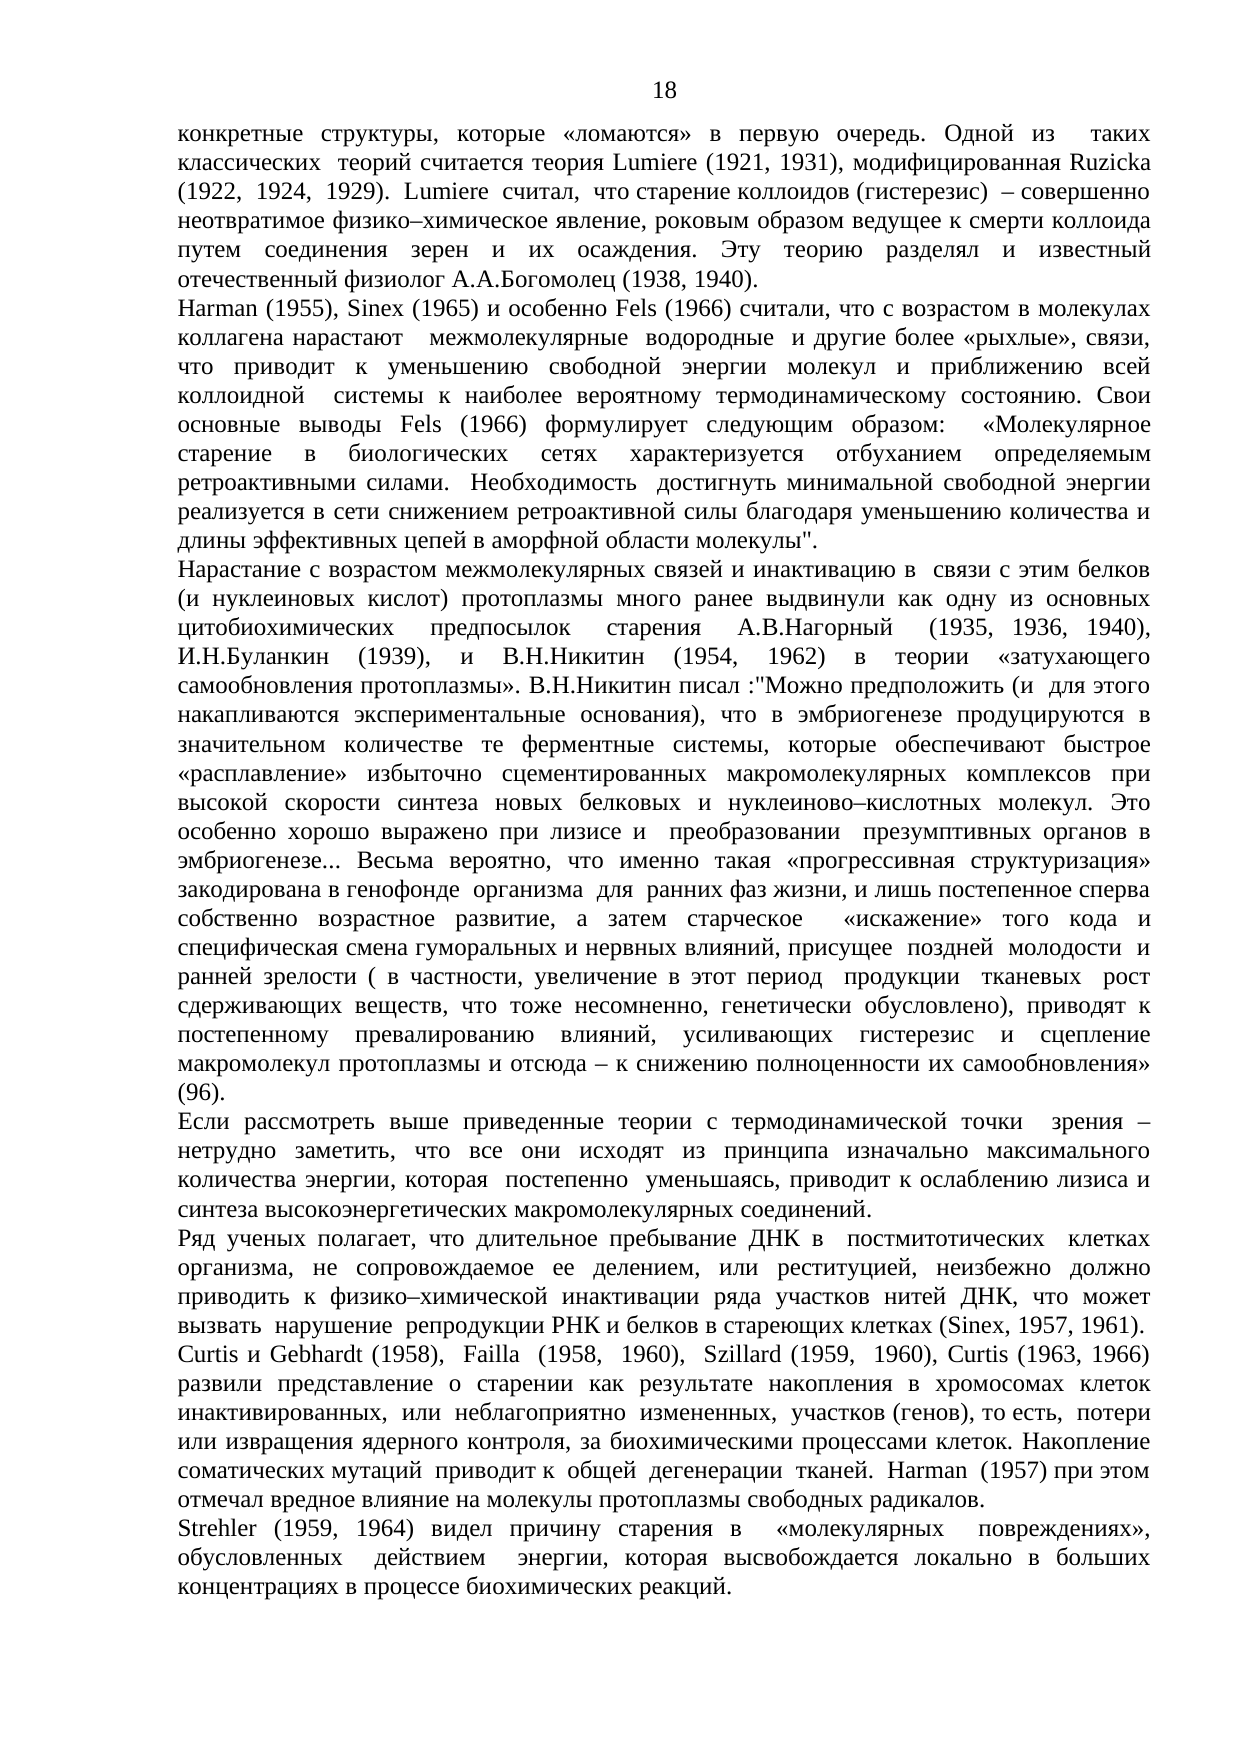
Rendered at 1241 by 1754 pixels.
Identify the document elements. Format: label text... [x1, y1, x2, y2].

text Curtis и Gebhardt (1958), Failla (1958, 1960), Szillard (1959, 1960), Curtis (1963, 1966) развили представление о старении как результате накопления в хромосомах клеток инактивированных, или неблагоприятно измененных, участков (генов), то есть, потери или извращения ядерного контроля, за биохимическими процессами клеток. Накопление соматических мутаций приводит к общей дегенерации тканей. Harman (1957) при этом отмечал вредное влияние на молекулы протоплазмы свободных радикалов. [177, 1339, 1152, 1513]
text Strehler (1959, 1964) видел причину старения в «молекулярных повреждениях», обусловленных действием энергии, которая высвобождается локально в больших концентрациях в процессе биохимических реакций. [177, 1513, 1152, 1600]
text Ряд ученых полагает, что длительное пребывание ДНК в постмитотических клетках организма, не сопровождаемое ее делением, или реституцией, неизбежно должно приводить к физико–химической инактивации ряда участков нитей ДНК, что может вызвать нарушение репродукции РНК и белков в стареющих клетках (Sinex, 1957, 1961). [177, 1222, 1152, 1339]
text Нарастание с возрастом межмолекулярных связей и инактивацию в связи с этим белков (и нуклеиновых кислот) протоплазмы много ранее выдвинули как одну из основных цитобиохимических предпосылок старения А.В.Нагорный (1935, 1936, 1940), И.Н.Буланкин (1939), и В.Н.Никитин (1954, 1962) в теории «затухающего самообновления протоплазмы». В.Н.Никитин писал :"Можно предположить (и для этого накапливаются экспериментальные основания), что в эмбриогенезе продуцируются в значительном количестве те ферментные системы, которые обеспечивают быстрое «расплавление» избыточно сцементированных макромолекулярных комплексов при высокой скорости синтеза новых белковых и нуклеиново–кислотных молекул. Это особенно хорошо выражено при лизисе и преобразовании презумптивных органов в эмбриогенезе... Весьма вероятно, что именно такая «прогрессивная структуризация» закодирована в генофонде организма для ранних фаз жизни, и лишь постепенное сперва собственно возрастное развитие, а затем старческое «искажение» того кода и специфическая смена гуморальных и нервных влияний, присущее поздней молодости и ранней зрелости ( в частности, увеличение в этот период продукции тканевых рост сдерживающих веществ, что тоже несомненно, генетически обусловлено), приводят к постепенному превалированию влияний, усиливающих гистерезис и сцепление макромолекул протоплазмы и отсюда – к снижению полноценности их самообновления» (96). [177, 554, 1152, 1106]
text конкретные структуры, которые «ломаются» в первую очередь. Одной из таких классических теорий считается теория Lumiere (1921, 1931), модифицированная Ruzicka (1922, 1924, 1929). Lumiere считал, что старение коллоидов (гистерезис) – совершенно неотвратимое физико–химическое явление, роковым образом ведущее к смерти коллоида путем соединения зерен и их осаждения. Эту теорию разделял и известный отечественный физиолог А.А.Богомолец (1938, 1940). [177, 118, 1152, 292]
text Harman (1955), Sinex (1965) и особенно Fels (1966) считали, что с возрастом в молекулах коллагена нарастают межмолекулярные водородные и другие более «рыхлые», связи, что приводит к уменьшению свободной энергии молекул и приближению всей коллоидной системы к наиболее вероятному термодинамическому состоянию. Свои основные выводы Fels (1966) формулирует следующим образом: «Молекулярное старение в биологических сетях характеризуется отбуханием определяемым ретроактивными силами. Необходимость достигнуть минимальной свободной энергии реализуется в сети снижением ретроактивной силы благодаря уменьшению количества и длины эффективных цепей в аморфной области молекулы". [177, 292, 1152, 554]
text Если рассмотреть выше приведенные теории с термодинамической точки зрения – нетрудно заметить, что все они исходят из принципа изначально максимального количества энергии, которая постепенно уменьшаясь, приводит к ослаблению лизиса и синтеза высокоэнергетических макромолекулярных соединений. [177, 1106, 1152, 1222]
